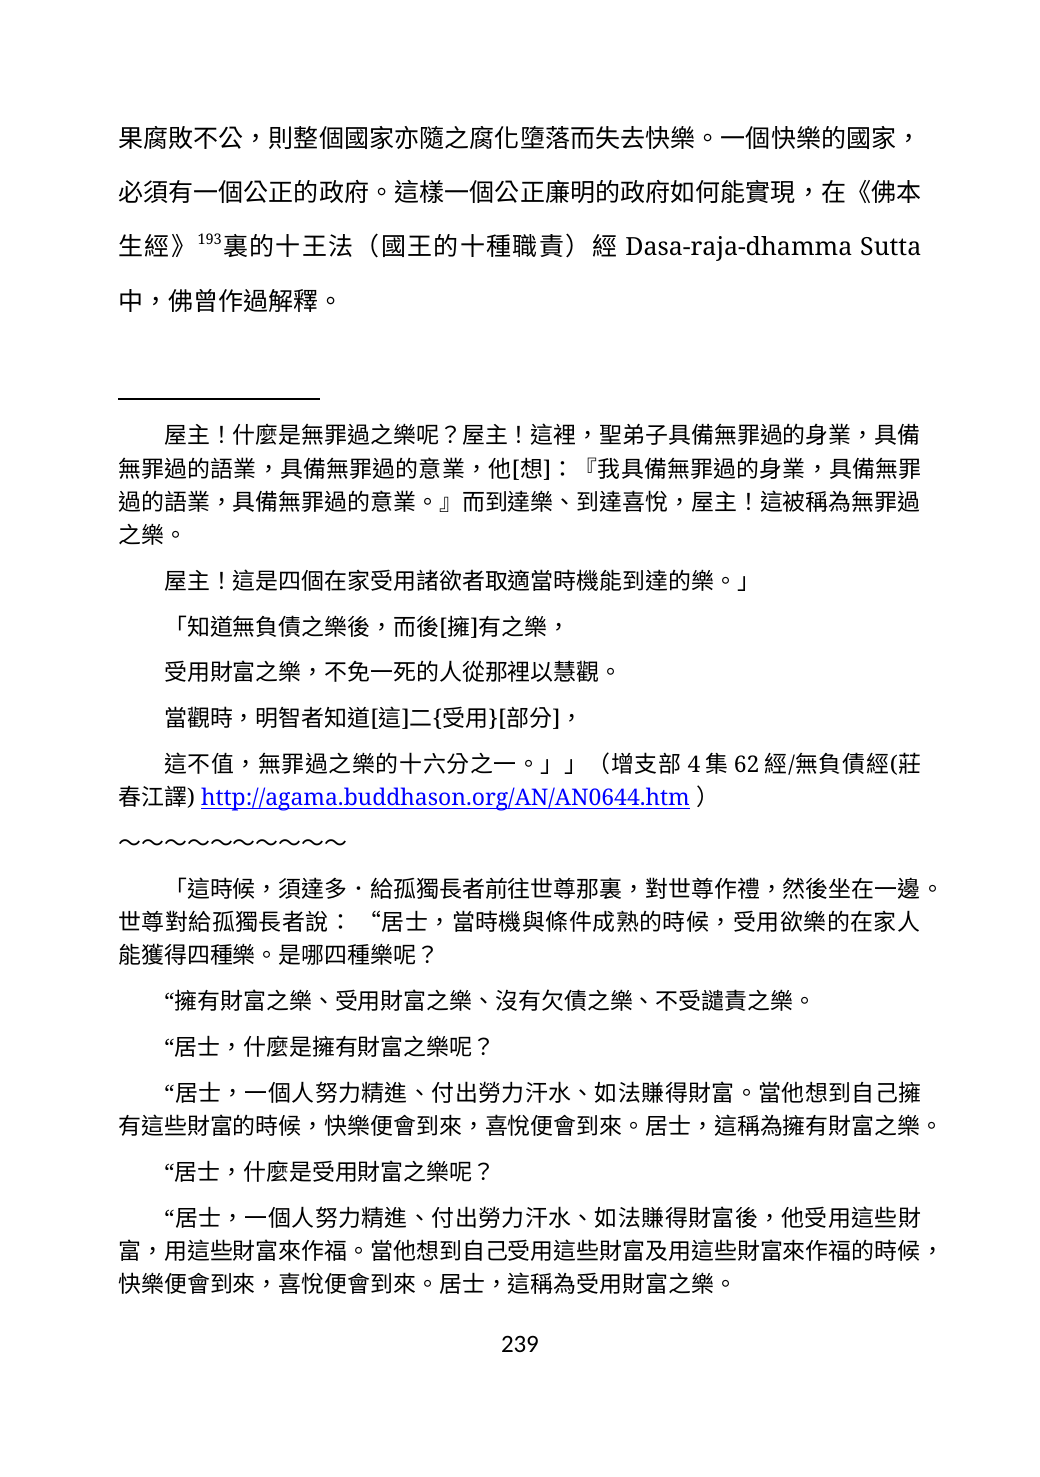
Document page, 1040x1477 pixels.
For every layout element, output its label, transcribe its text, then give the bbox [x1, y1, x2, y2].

text “居士，一個人努力精進、付出勞力汗水、如法賺得財富後，他受用這些財富，用這些財富來作福。當他想到自己受用這些財富及用這些財富來作福的時候，快樂便會到來，喜悅便會到來。居士，這稱為受用財富之樂。 [118, 1199, 921, 1299]
text 「知道無負債之樂後，而後[擁]有之樂， [118, 608, 921, 642]
text “居士，什麼是受用財富之樂呢？ [118, 1154, 921, 1187]
text “居士，一個人努力精進、付出勞力汗水、如法賺得財富。當他想到自己擁有這些財富的時候，快樂便會到來，喜悅便會到來。居士，這稱為擁有財富之樂。 [118, 1074, 921, 1141]
text 受用財富之樂，不免一死的人從那裡以慧觀。 [118, 654, 921, 687]
text 屋主！什麼是無罪過之樂呢？屋主！這裡，聖弟子具備無罪過的身業，具備無罪過的語業，具備無罪過的意業，他[想]：『我具備無罪過的身業，具備無罪過的語業，具備無罪過的意業。』而到達樂、到達喜悅，屋主！這被稱為無罪過之樂。 [118, 417, 921, 550]
text 「這時候，須達多．給孤獨長者前往世尊那裏，對世尊作禮，然後坐在一邊。世尊對給孤獨長者說： “居士，當時機與條件成熟的時候，受用欲樂的在家人能獲得四種樂。是哪四種樂呢？ [118, 871, 921, 970]
text 屋主！這是四個在家受用諸欲者取適當時機能到達的樂。」 [118, 563, 921, 596]
text ～～～～～～～～～～ [118, 825, 921, 858]
text 這不值，無罪過之樂的十六分之一。」」（增支部4集62經/無負債經(莊春江譯) http://agama.buddhason.org/AN/AN0644.htm ） [118, 746, 921, 812]
text 果腐敗不公，則整個國家亦隨之腐化墮落而失去快樂。一個快樂的國家，必須有一個公正的政府。這樣一個公正廉明的政府如何能實現，在《佛本生經》裏的十王法（國王的十種職責）經 Dasa-raja-dhamma Sutta 中，佛曾作過解釋。 [118, 118, 921, 317]
text 當觀時，明智者知道[這]二{受用}[部分]， [118, 700, 921, 733]
text “擁有財富之樂、受用財富之樂、沒有欠債之樂、不受譴責之樂。 [118, 983, 921, 1016]
text “居士，什麼是擁有財富之樂呢？ [118, 1029, 921, 1062]
